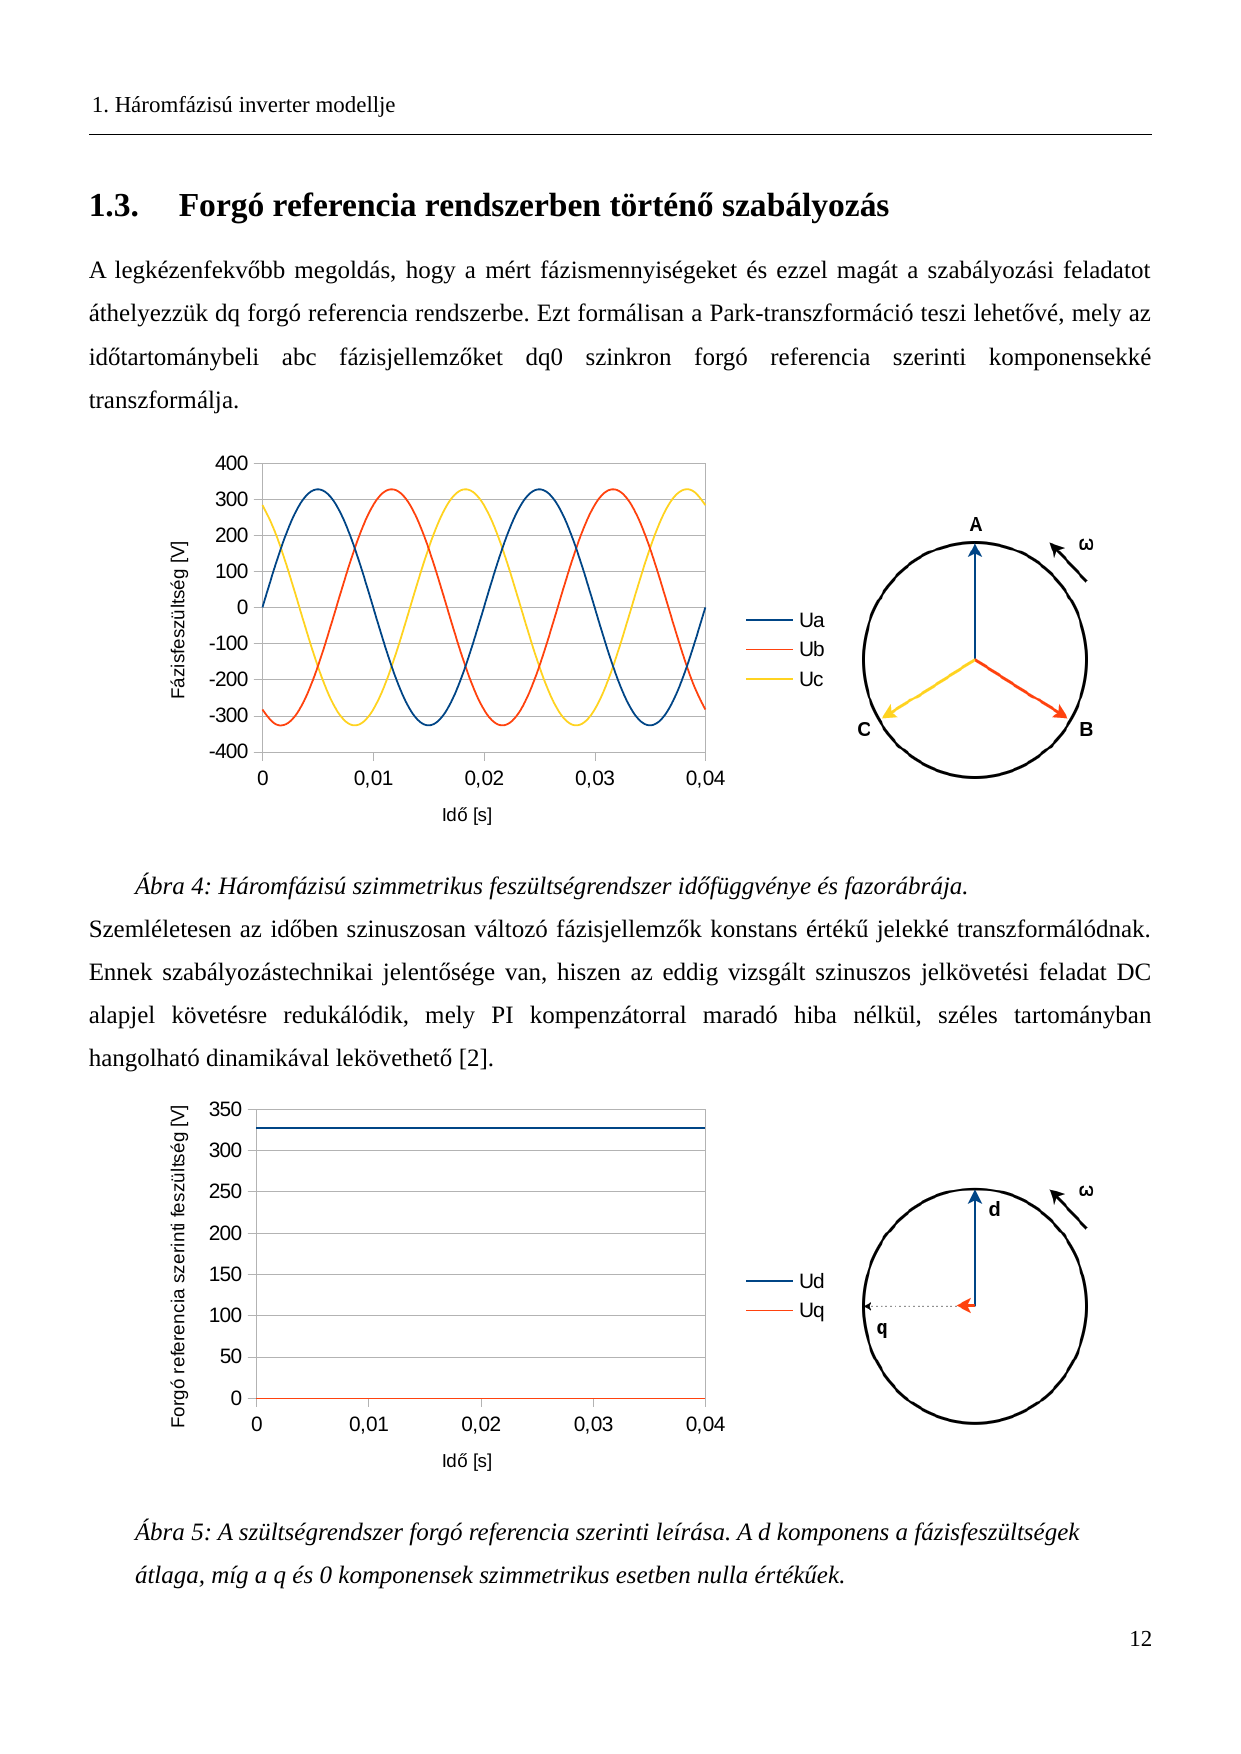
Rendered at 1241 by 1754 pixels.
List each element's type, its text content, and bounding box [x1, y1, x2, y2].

text Szemléletesen az időben szinuszosan változó fázisjellemzők konstans értékű jelekké transzformálódnak. Ennek szabályozástechnikai jelentősége van, hiszen az eddig vizsgált szinuszos jelkövetési feladat DC alapjel követésre redukálódik, mely PI kompenzátorral maradó hiba nélkül, széles tartományban hangolható dinamikával lekövethető [2]. [88, 443, 1152, 1072]
text [844, 455, 1106, 501]
text [844, 1101, 1106, 1148]
text Ábra 4: Háromfázisú szimmetrikus feszültségrendszer időfüggvénye és fazorábrája. [135, 798, 1106, 899]
text Ábra 5: A szültségrendszer forgó referencia szerinti leírása. A d komponens a fázisfeszültségek átlaga, míg a q és 0 komponensek szimmetrikus esetben nulla értékűek. [135, 1444, 1106, 1589]
text A legkézenfekvőbb megoldás, hogy a mért fázismennyiségeket és ezzel magát a szabályozási feladatot áthelyezzük dq forgó referencia rendszerbe. Ezt formálisan a Park-transzformáció teszi lehetővé, mely az időtartománybeli abc fázisjellemzőket dq0 szinkron forgó referencia szerinti komponensekké transzformálja. [88, 255, 1152, 413]
subtitle Forgó referencia rendszerben történő szabályozás [88, 185, 1152, 224]
